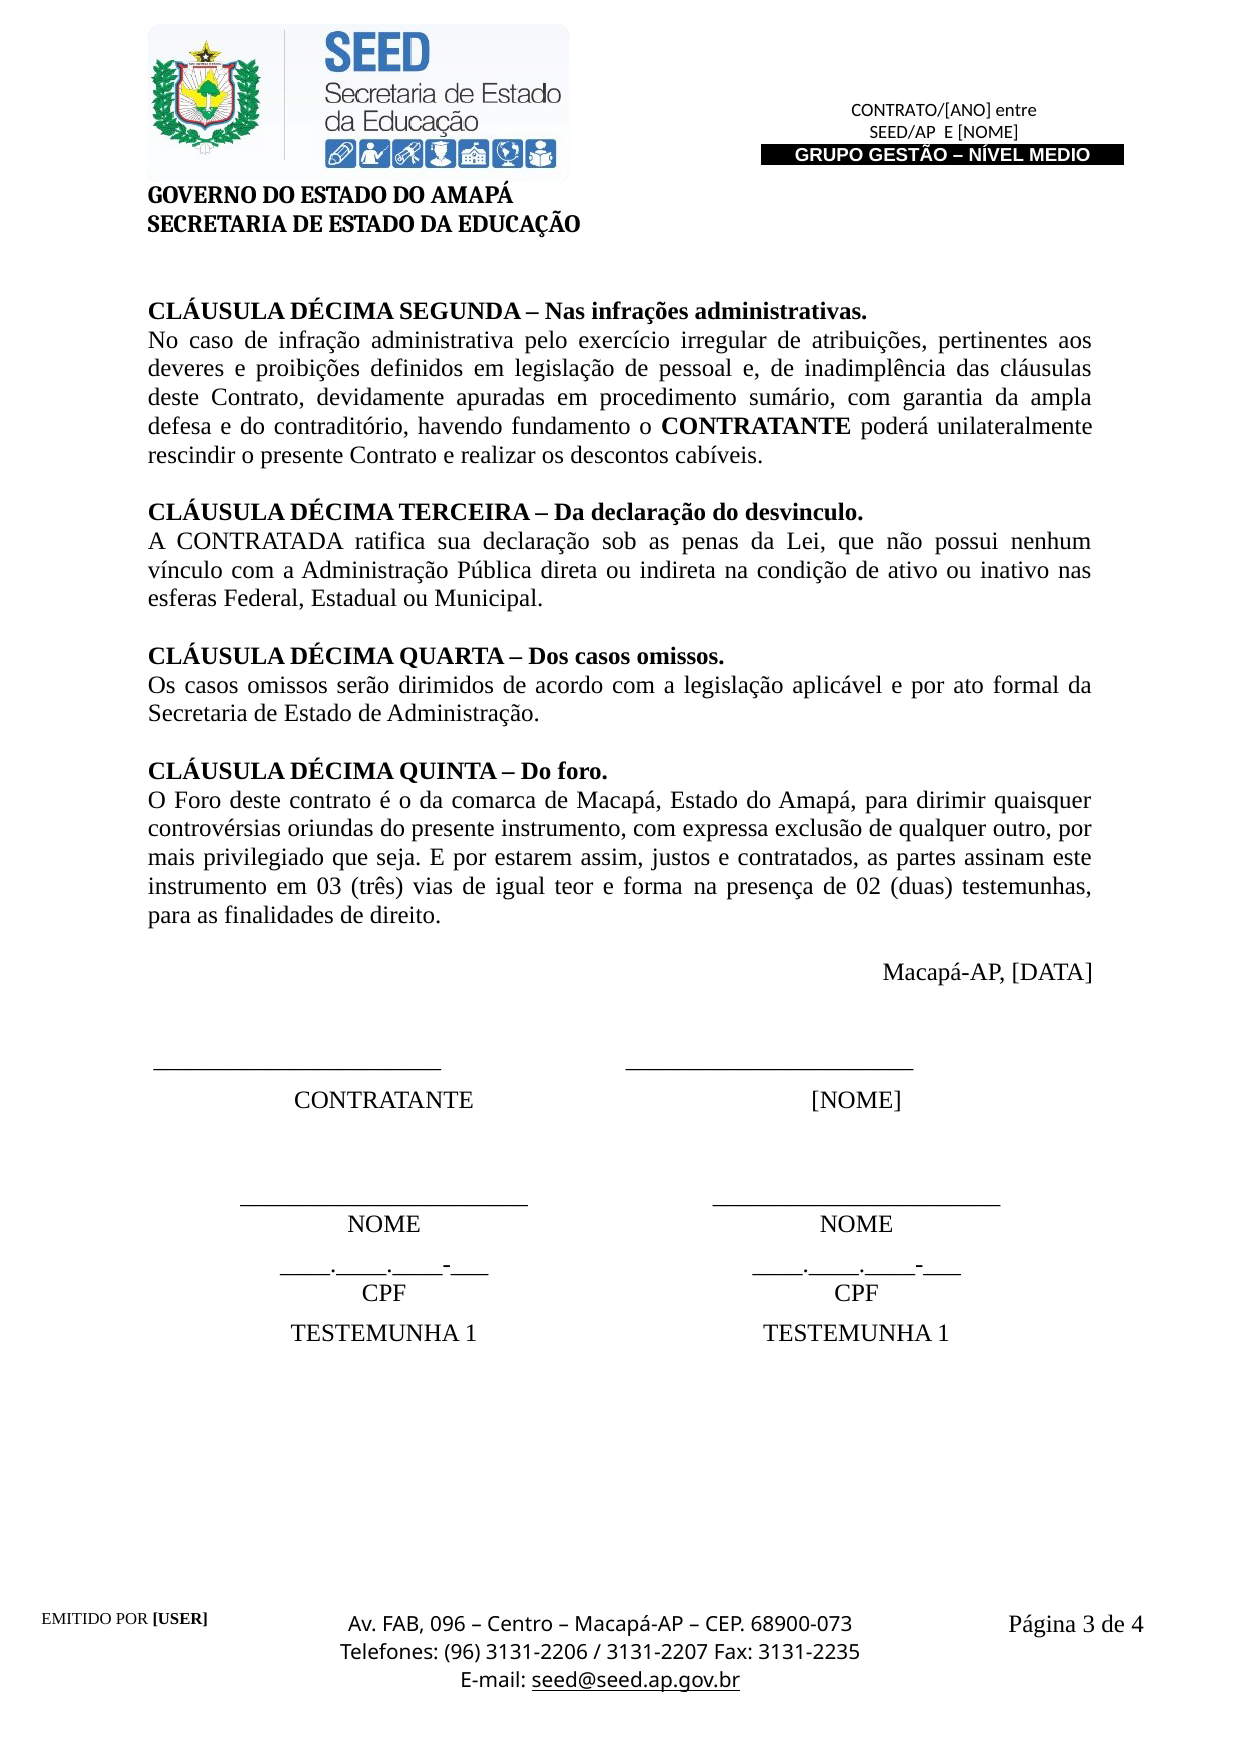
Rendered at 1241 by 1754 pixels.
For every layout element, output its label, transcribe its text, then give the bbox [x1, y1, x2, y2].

text Macapá-AP, [DATA] [148, 957, 1093, 986]
table_cell ____.____.____-___ CPF [620, 1243, 1093, 1312]
table_cell CONTRATANTE [148, 1079, 620, 1119]
table_header _______________________ NOME [620, 1174, 1093, 1243]
table_cell [NOME] [620, 1079, 1093, 1119]
text Os casos omissos serão dirimidos de acordo com a legislação aplicável e por ato formal da Secretaria de Estado de Administração. [148, 670, 1093, 727]
text CLÁUSULA DÉCIMA QUARTA – Dos casos omissos. [148, 641, 1093, 670]
text A CONTRATADA ratifica sua declaração sob as penas da Lei, que não possui nenhum vínculo com a Administração Pública direta ou indireta na condição de ativo ou inativo nas esferas Federal, Estadual ou Municipal. [148, 526, 1093, 612]
table_header _______________________ [620, 1039, 1093, 1079]
table_header _______________________ NOME [148, 1174, 620, 1243]
text CLÁUSULA DÉCIMA SEGUNDA – Nas infrações administrativas. [148, 296, 1093, 325]
text CLÁUSULA DÉCIMA TERCEIRA – Da declaração do desvinculo. [148, 497, 1093, 526]
table_cell TESTEMUNHA 1 [620, 1312, 1093, 1352]
text No caso de infração administrativa pelo exercício irregular de atribuições, pertinentes aos deveres e proibições definidos em legislação de pessoal e, de inadimplência das cláusulas deste Contrato, devidamente apuradas em procedimento sumário, com garantia da ampla defesa e do contraditório, havendo fundamento o CONTRATANTE poderá unilateralmente rescindir o presente Contrato e realizar os descontos cabíveis. [148, 325, 1093, 468]
text O Foro deste contrato é o da comarca de Macapá, Estado do Amapá, para dirimir quaisquer controvérsias oriundas do presente instrumento, com expressa exclusão de qualquer outro, por mais privilegiado que seja. E por estarem assim, justos e contratados, as partes assinam este instrumento em 03 (três) vias de igual teor e forma na presença de 02 (duas) testemunhas, para as finalidades de direito. [148, 785, 1093, 928]
table_header _______________________ [148, 1039, 620, 1079]
table_cell ____.____.____-___ CPF [148, 1243, 620, 1312]
table_cell TESTEMUNHA 1 [148, 1312, 620, 1352]
text CLÁUSULA DÉCIMA QUINTA – Do foro. [148, 756, 1093, 785]
